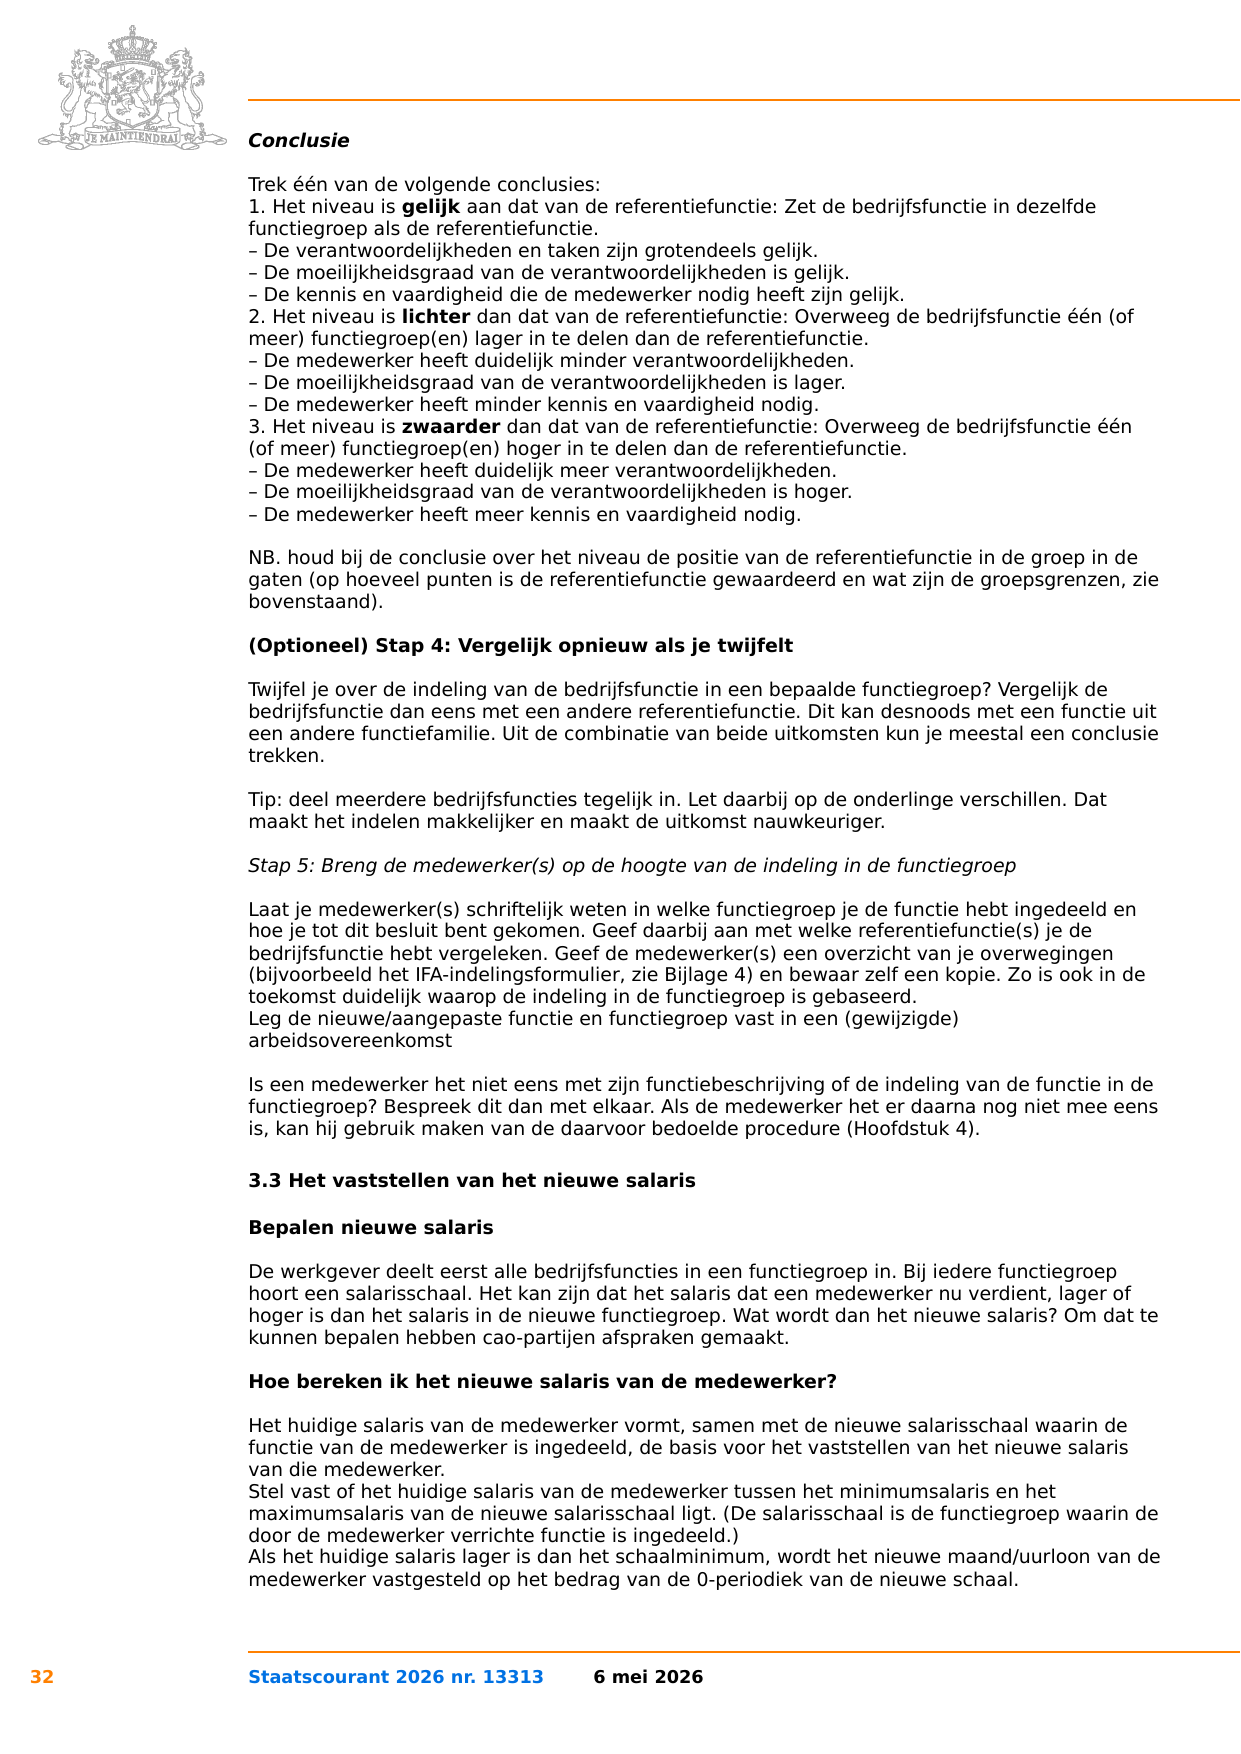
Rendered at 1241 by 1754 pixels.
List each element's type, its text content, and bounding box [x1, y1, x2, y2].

text – De kennis en vaardigheid die de medewerker nodig heeft zijn gelijk. [248, 284, 1163, 306]
text 3. Het niveau is zwaarder dan dat van de referentiefunctie: Overweeg de bedrijfsfunctie één (of meer) functiegroep(en) hoger in te delen dan de referentiefunctie. [248, 416, 1163, 459]
subtitle 3.3 Het vaststellen van het nieuwe salaris [248, 1170, 1163, 1192]
text – De moeilijkheidsgraad van de verantwoordelijkheden is lager. [248, 372, 1163, 393]
subtitle Conclusie [248, 130, 1163, 152]
picture [38, 25, 227, 150]
text – De medewerker heeft duidelijk meer verantwoordelijkheden. [248, 459, 1163, 481]
text Laat je medewerker(s) schriftelijk weten in welke functiegroep je de functie hebt ingedeeld en hoe je tot dit besluit bent gekomen. Geef daarbij aan met welke referentiefunctie(s) je de bedrijfsfunctie hebt vergeleken. Geef de medewerker(s) een overzicht van je overwegingen (bijvoorbeeld het IFA-indelingsformulier, zie Bijlage 4) en bewaar zelf een kopie. Zo is ook in de toekomst duidelijk waarop de indeling in de functiegroep is gebaseerd. [248, 898, 1163, 1008]
text – De moeilijkheidsgraad van de verantwoordelijkheden is gelijk. [248, 262, 1163, 284]
text Als het huidige salaris lager is dan het schaalminimum, wordt het nieuwe maand/uurloon van de medewerker vastgesteld op het bedrag van de 0-periodiek van de nieuwe schaal. [248, 1546, 1163, 1590]
text – De verantwoordelijkheden en taken zijn grotendeels gelijk. [248, 240, 1163, 262]
subtitle (Optioneel) Stap 4: Vergelijk opnieuw als je twijfelt [248, 635, 1163, 657]
text Tip: deel meerdere bedrijfsfuncties tegelijk in. Let daarbij op de onderlinge verschillen. Dat maakt het indelen makkelijker en maakt de uitkomst nauwkeuriger. [248, 789, 1163, 833]
text Is een medewerker het niet eens met zijn functiebeschrijving of de indeling van de functie in de functiegroep? Bespreek dit dan met elkaar. Als de medewerker het er daarna nog niet mee eens is, kan hij gebruik maken van de daarvoor bedoelde procedure (Hoofdstuk 4). [248, 1074, 1163, 1140]
text Trek één van de volgende conclusies: [248, 174, 1163, 196]
text – De medewerker heeft duidelijk minder verantwoordelijkheden. [248, 349, 1163, 372]
text Het huidige salaris van de medewerker vormt, samen met de nieuwe salarisschaal waarin de functie van de medewerker is ingedeeld, de basis voor het vaststellen van het nieuwe salaris van die medewerker. [248, 1414, 1163, 1481]
subtitle Stap 5: Breng de medewerker(s) op de hoogte van de indeling in de functiegroep [248, 854, 1163, 877]
text – De medewerker heeft meer kennis en vaardigheid nodig. [248, 503, 1163, 525]
subtitle Bepalen nieuwe salaris [248, 1217, 1163, 1239]
text – De moeilijkheidsgraad van de verantwoordelijkheden is hoger. [248, 481, 1163, 503]
text Twijfel je over de indeling van de bedrijfsfunctie in een bepaalde functiegroep? Vergelijk de bedrijfsfunctie dan eens met een andere referentiefunctie. Dit kan desnoods met een functie uit een andere functiefamilie. Uit de combinatie van beide uitkomsten kun je meestal een conclusie trekken. [248, 679, 1163, 767]
text 2. Het niveau is lichter dan dat van de referentiefunctie: Overweeg de bedrijfsfunctie één (of meer) functiegroep(en) lager in te delen dan de referentiefunctie. [248, 306, 1163, 349]
text NB. houd bij de conclusie over het niveau de positie van de referentiefunctie in de groep in de gaten (op hoeveel punten is de referentiefunctie gewaardeerd en wat zijn de groepsgrenzen, zie bovenstaand). [248, 547, 1163, 613]
subtitle Hoe bereken ik het nieuwe salaris van de medewerker? [248, 1371, 1163, 1393]
text 1. Het niveau is gelijk aan dat van de referentiefunctie: Zet de bedrijfsfunctie in dezelfde functiegroep als de referentiefunctie. [248, 196, 1163, 240]
text Leg de nieuwe/aangepaste functie en functiegroep vast in een (gewijzigde) arbeidsovereenkomst [248, 1008, 1163, 1052]
text – De medewerker heeft minder kennis en vaardigheid nodig. [248, 393, 1163, 416]
text De werkgever deelt eerst alle bedrijfsfuncties in een functiegroep in. Bij iedere functiegroep hoort een salarisschaal. Het kan zijn dat het salaris dat een medewerker nu verdient, lager of hoger is dan het salaris in de nieuwe functiegroep. Wat wordt dan het nieuwe salaris? Om dat te kunnen bepalen hebben cao-partijen afspraken gemaakt. [248, 1261, 1163, 1349]
text Stel vast of het huidige salaris van de medewerker tussen het minimumsalaris en het maximumsalaris van de nieuwe salarisschaal ligt. (De salarisschaal is de functiegroep waarin de door de medewerker verrichte functie is ingedeeld.) [248, 1481, 1163, 1546]
